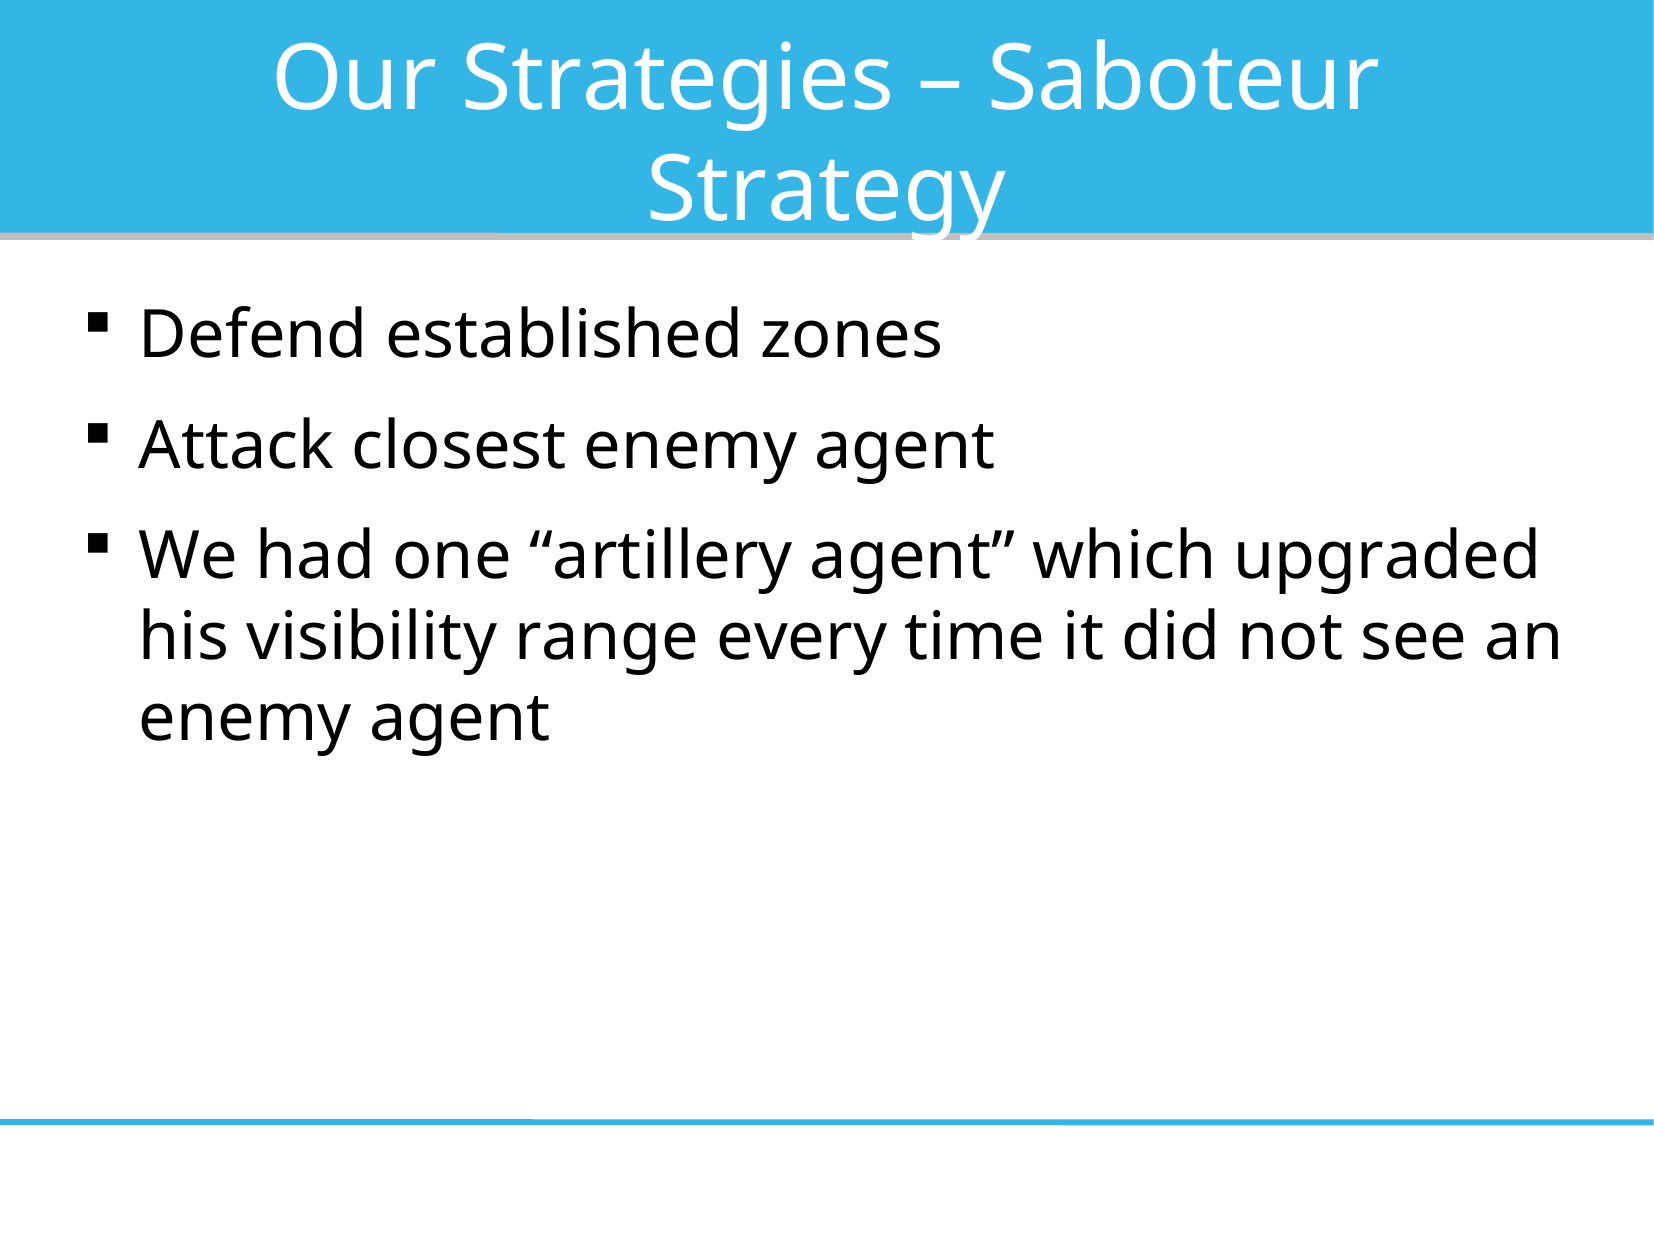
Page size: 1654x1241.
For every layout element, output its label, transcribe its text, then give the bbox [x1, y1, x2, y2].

list Defend established zones Attack closest enemy agent We had one “artillery agent” which upgraded his visibility range every time it did not see an enemy agent [82, 290, 1571, 1109]
title Our Strategies – Saboteur Strategy [82, 49, 1571, 207]
